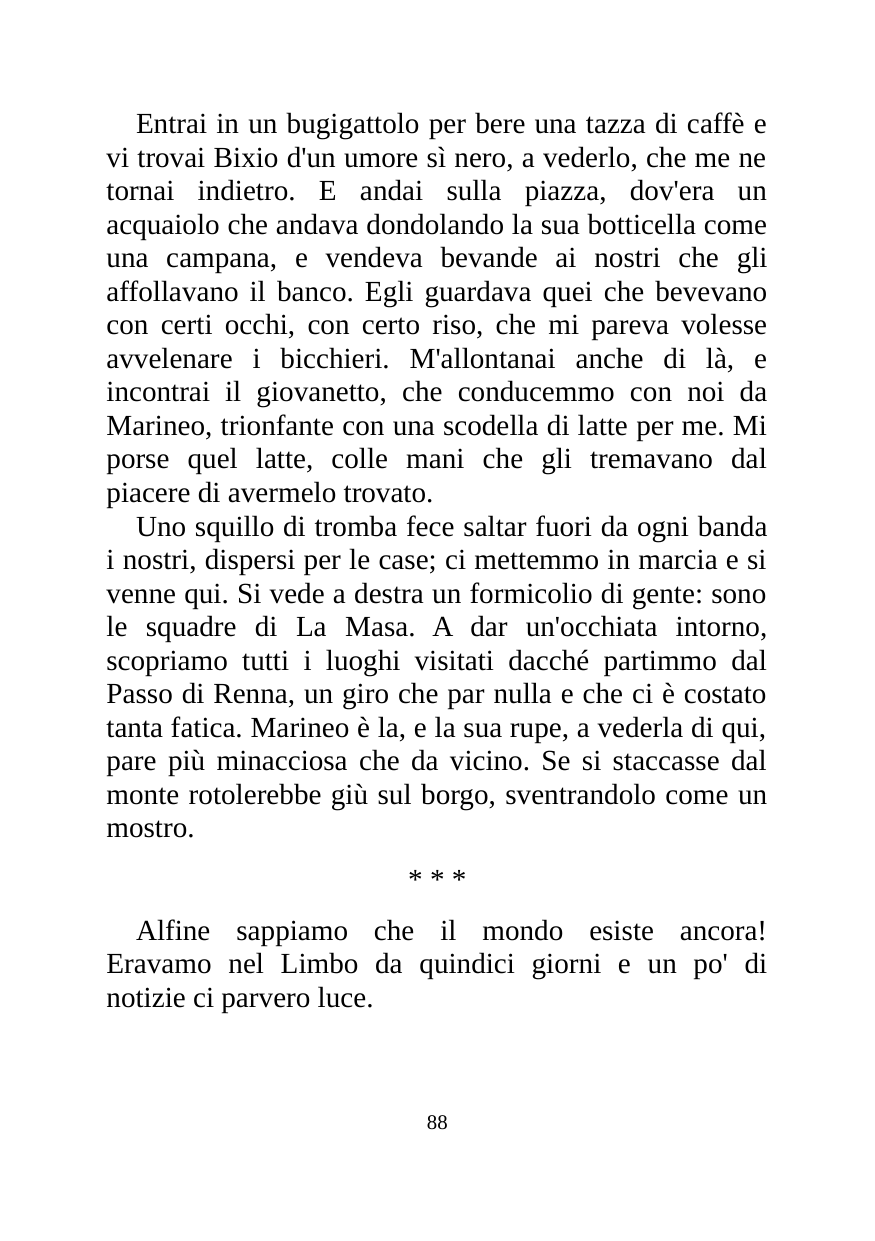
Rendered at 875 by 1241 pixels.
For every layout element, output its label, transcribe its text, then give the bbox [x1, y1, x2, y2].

text Uno squillo di tromba fece saltar fuori da ogni banda i nostri, dispersi per le case; ci mettemmo in marcia e si venne qui. Si vede a destra un formicolio di gente: sono le squadre di La Masa. A dar un'occhiata intorno, scopriamo tutti i luoghi visitati dacché partimmo dal Passo di Renna, un giro che par nulla e che ci è costato tanta fatica. Marineo è la, e la sua rupe, a vederla di qui, pare più minacciosa che da vicino. Se si staccasse dal monte rotolerebbe giù sul borgo, sventrandolo come un mostro. [106, 509, 768, 844]
text Entrai in un bugigattolo per bere una tazza di caffè e vi trovai Bixio d'un umore sì nero, a vederlo, che me ne tornai indietro. E andai sulla piazza, dov'era un acquaiolo che andava dondolando la sua botticella come una campana, e vendeva bevande ai nostri che gli affollavano il banco. Egli guardava quei che bevevano con certi occhi, con certo riso, che mi pareva volesse avvelenare i bicchieri. M'allontanai anche di là, e incontrai il giovanetto, che conducemmo con noi da Marineo, trionfante con una scodella di latte per me. Mi porse quel latte, colle mani che gli tremavano dal piacere di avermelo trovato. [106, 106, 768, 509]
text * * * [106, 862, 768, 895]
text Alfine sappiamo che il mondo esiste ancora! Eravamo nel Limbo da quindici giorni e un po' di notizie ci parvero luce. [106, 913, 768, 1014]
